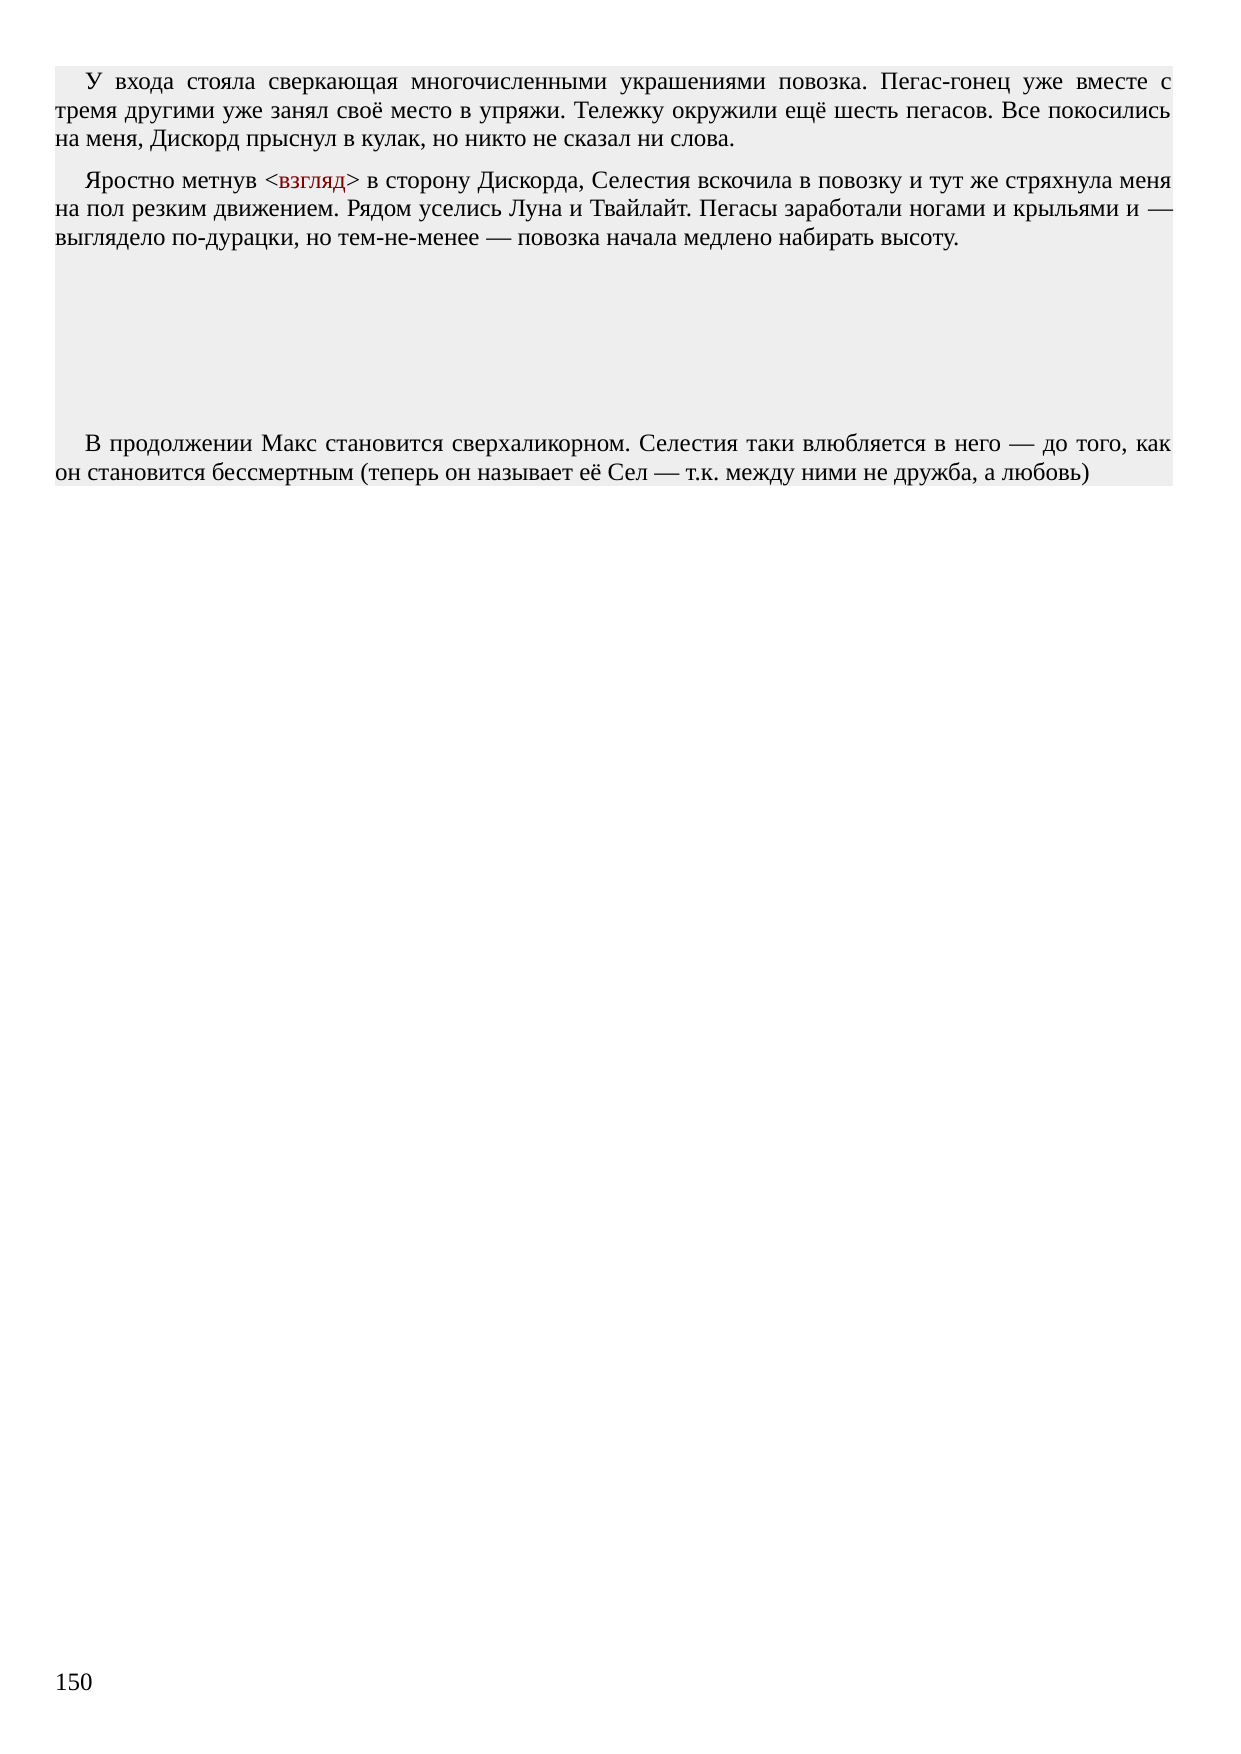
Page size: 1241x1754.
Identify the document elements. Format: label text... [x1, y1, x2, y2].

text В продолжении Макс становится сверхаликорном. Селестия таки влюбляется в него — до того, как он становится бессмертным (теперь он называет её Сел — т.к. между ними не дружба, а любовь) [55, 428, 1173, 486]
text Яростно метнув <взгляд> в сторону Дискорда, Селестия вскочила в повозку и тут же стряхнула меня на пол резким движением. Рядом уселись Луна и Твайлайт. Пегасы заработали ногами и крыльями и — выглядело по-дурацки, но тем-не-менее — повозка начала медлено набирать высоту. [55, 165, 1173, 251]
text У входа стояла сверкающая многочисленными украшениями повозка. Пегас-гонец уже вместе с тремя другими уже занял своё место в упряжи. Тележку окружили ещё шесть пегасов. Все покосились на меня, Дискорд прыснул в кулак, но никто не сказал ни слова. [55, 66, 1173, 152]
